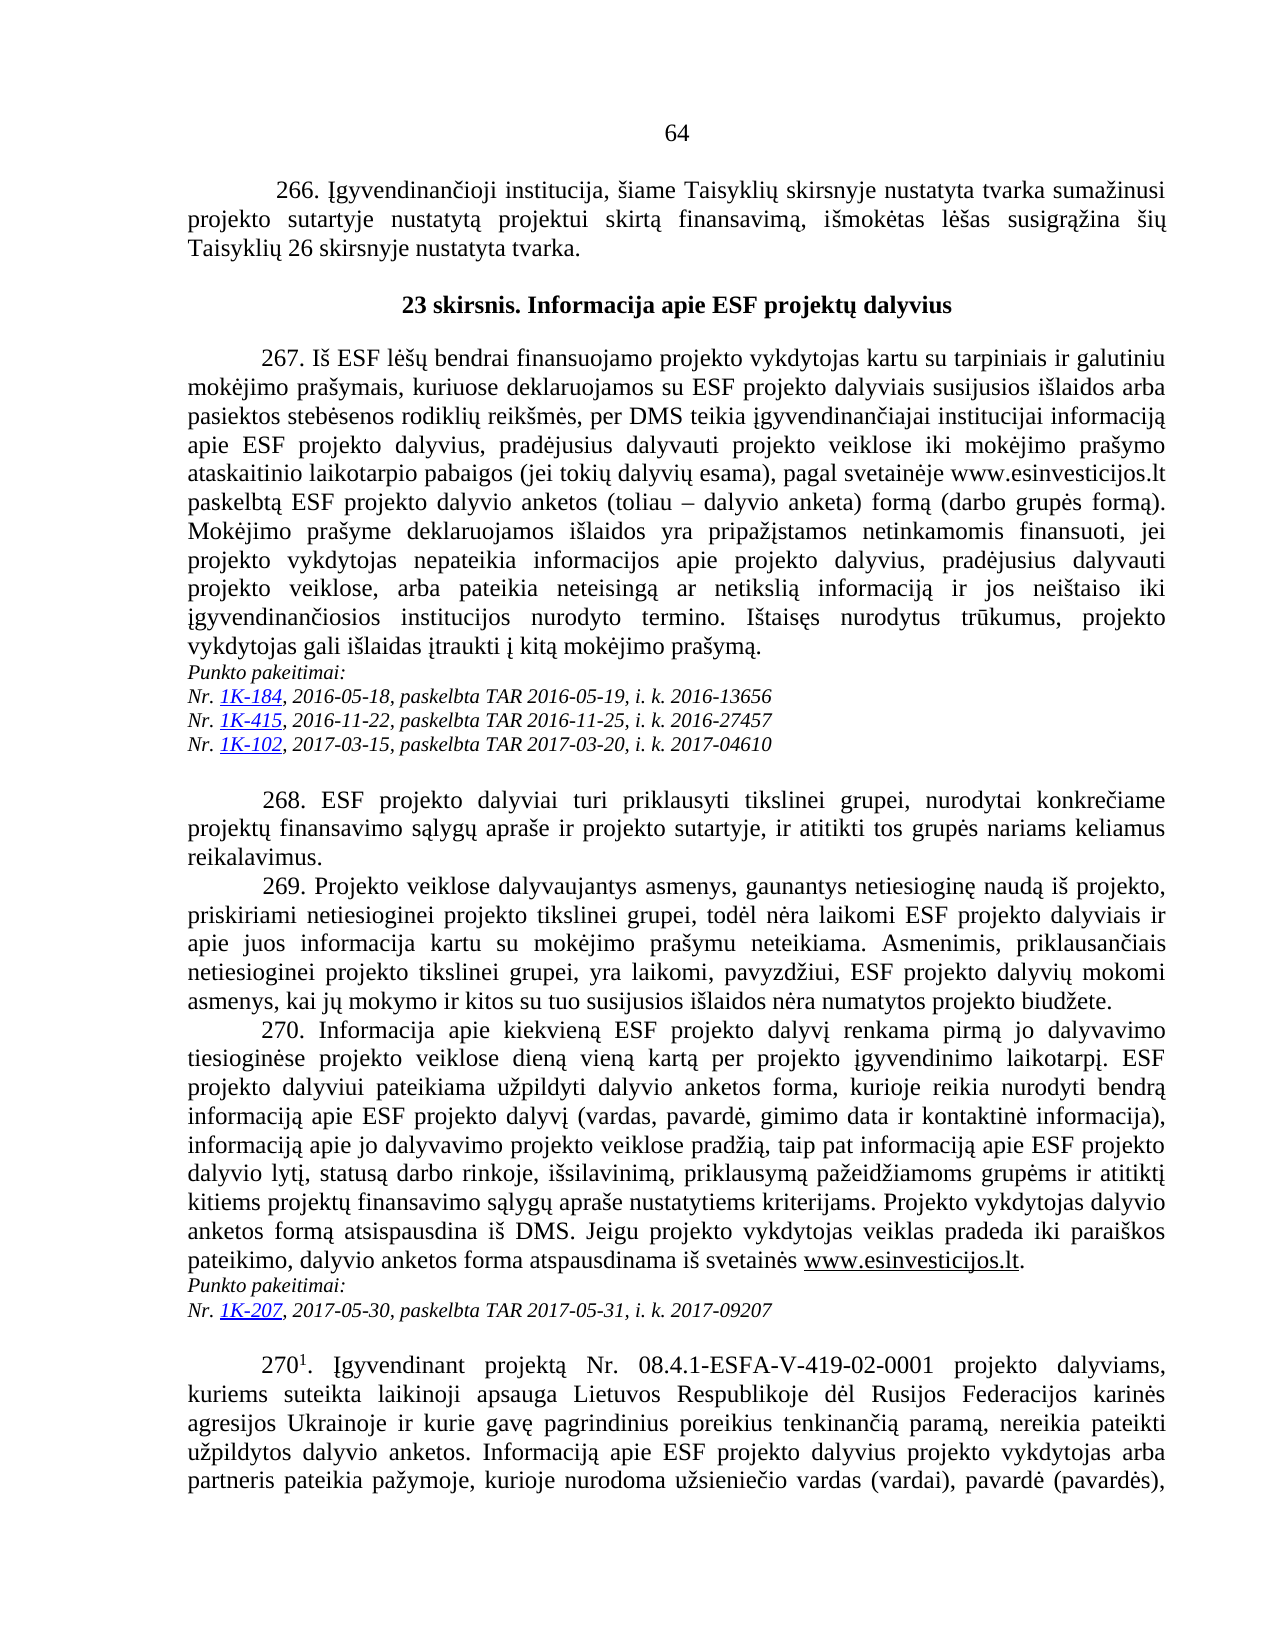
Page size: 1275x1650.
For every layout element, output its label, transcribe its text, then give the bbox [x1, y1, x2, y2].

subtitle 23 skirsnis. Informacija apie ESF projektų dalyvius [246, 291, 1107, 319]
text Punkto pakeitimai: [187, 1273, 1167, 1297]
text 270. Informacija apie kiekvieną ESF projekto dalyvį renkama pirmą jo dalyvavimo tiesioginėse projekto veiklose dieną vieną kartą per projekto įgyvendinimo laikotarpį. ESF projekto dalyviui pateikiama užpildyti dalyvio anketos forma, kurioje reikia nurodyti bendrą informaciją apie ESF projekto dalyvį (vardas, pavardė, gimimo data ir kontaktinė informacija), informaciją apie jo dalyvavimo projekto veiklose pradžią, taip pat informaciją apie ESF projekto dalyvio lytį, statusą darbo rinkoje, išsilavinimą, priklausymą pažeidžiamoms grupėms ir atitiktį kitiems projektų finansavimo sąlygų apraše nustatytiems kriterijams. Projekto vykdytojas dalyvio anketos formą atsispausdina iš DMS. Jeigu projekto vykdytojas veiklas pradeda iki paraiškos pateikimo, dalyvio anketos forma atspausdinama iš svetainės www.esinvesticijos.lt. [187, 1015, 1167, 1273]
text Nr. 1K-102, 2017-03-15, paskelbta TAR 2017-03-20, i. k. 2017-04610 [187, 732, 1167, 756]
text 2701. Įgyvendinant projektą Nr. 08.4.1-ESFA-V-419-02-0001 projekto dalyviams, kuriems suteikta laikinoji apsauga Lietuvos Respublikoje dėl Rusijos Federacijos karinės agresijos Ukrainoje ir kurie gavę pagrindinius poreikius tenkinančią paramą, nereikia pateikti užpildytos dalyvio anketos. Informaciją apie ESF projekto dalyvius projekto vykdytojas arba partneris pateikia pažymoje, kurioje nurodoma užsieniečio vardas (vardai), pavardė (pavardės), [187, 1350, 1167, 1494]
text Nr. 1K-207, 2017-05-30, paskelbta TAR 2017-05-31, i. k. 2017-09207 [187, 1297, 1167, 1322]
text 267. Iš ESF lėšų bendrai finansuojamo projekto vykdytojas kartu su tarpiniais ir galutiniu mokėjimo prašymais, kuriuose deklaruojamos su ESF projekto dalyviais susijusios išlaidos arba pasiektos stebėsenos rodiklių reikšmės, per DMS teikia įgyvendinančiajai institucijai informaciją apie ESF projekto dalyvius, pradėjusius dalyvauti projekto veiklose iki mokėjimo prašymo ataskaitinio laikotarpio pabaigos (jei tokių dalyvių esama), pagal svetainėje www.esinvesticijos.lt paskelbtą ESF projekto dalyvio anketos (toliau – dalyvio anketa) formą (darbo grupės formą). Mokėjimo prašyme deklaruojamos išlaidos yra pripažįstamos netinkamomis finansuoti, jei projekto vykdytojas nepateikia informacijos apie projekto dalyvius, pradėjusius dalyvauti projekto veiklose, arba pateikia neteisingą ar netikslią informaciją ir jos neištaiso iki įgyvendinančiosios institucijos nurodyto termino. Ištaisęs nurodytus trūkumus, projekto vykdytojas gali išlaidas įtraukti į kitą mokėjimo prašymą. [187, 343, 1167, 660]
text Nr. 1K-415, 2016-11-22, paskelbta TAR 2016-11-25, i. k. 2016-27457 [187, 708, 1167, 732]
text 266. Įgyvendinančioji institucija, šiame Taisyklių skirsnyje nustatyta tvarka sumažinusi projekto sutartyje nustatytą projektui skirtą finansavimą, išmokėtas lėšas susigrąžina šių Taisyklių 26 skirsnyje nustatyta tvarka. [187, 176, 1167, 262]
text 268. ESF projekto dalyviai turi priklausyti tikslinei grupei, nurodytai konkrečiame projektų finansavimo sąlygų apraše ir projekto sutartyje, ir atitikti tos grupės nariams keliamus reikalavimus. [187, 785, 1167, 871]
text Punkto pakeitimai: [187, 660, 1167, 684]
text Nr. 1K-184, 2016-05-18, paskelbta TAR 2016-05-19, i. k. 2016-13656 [187, 684, 1167, 708]
text 269. Projekto veiklose dalyvaujantys asmenys, gaunantys netiesioginę naudą iš projekto, priskiriami netiesioginei projekto tikslinei grupei, todėl nėra laikomi ESF projekto dalyviais ir apie juos informacija kartu su mokėjimo prašymu neteikiama. Asmenimis, priklausančiais netiesioginei projekto tikslinei grupei, yra laikomi, pavyzdžiui, ESF projekto dalyvių mokomi asmenys, kai jų mokymo ir kitos su tuo susijusios išlaidos nėra numatytos projekto biudžete. [187, 871, 1167, 1015]
